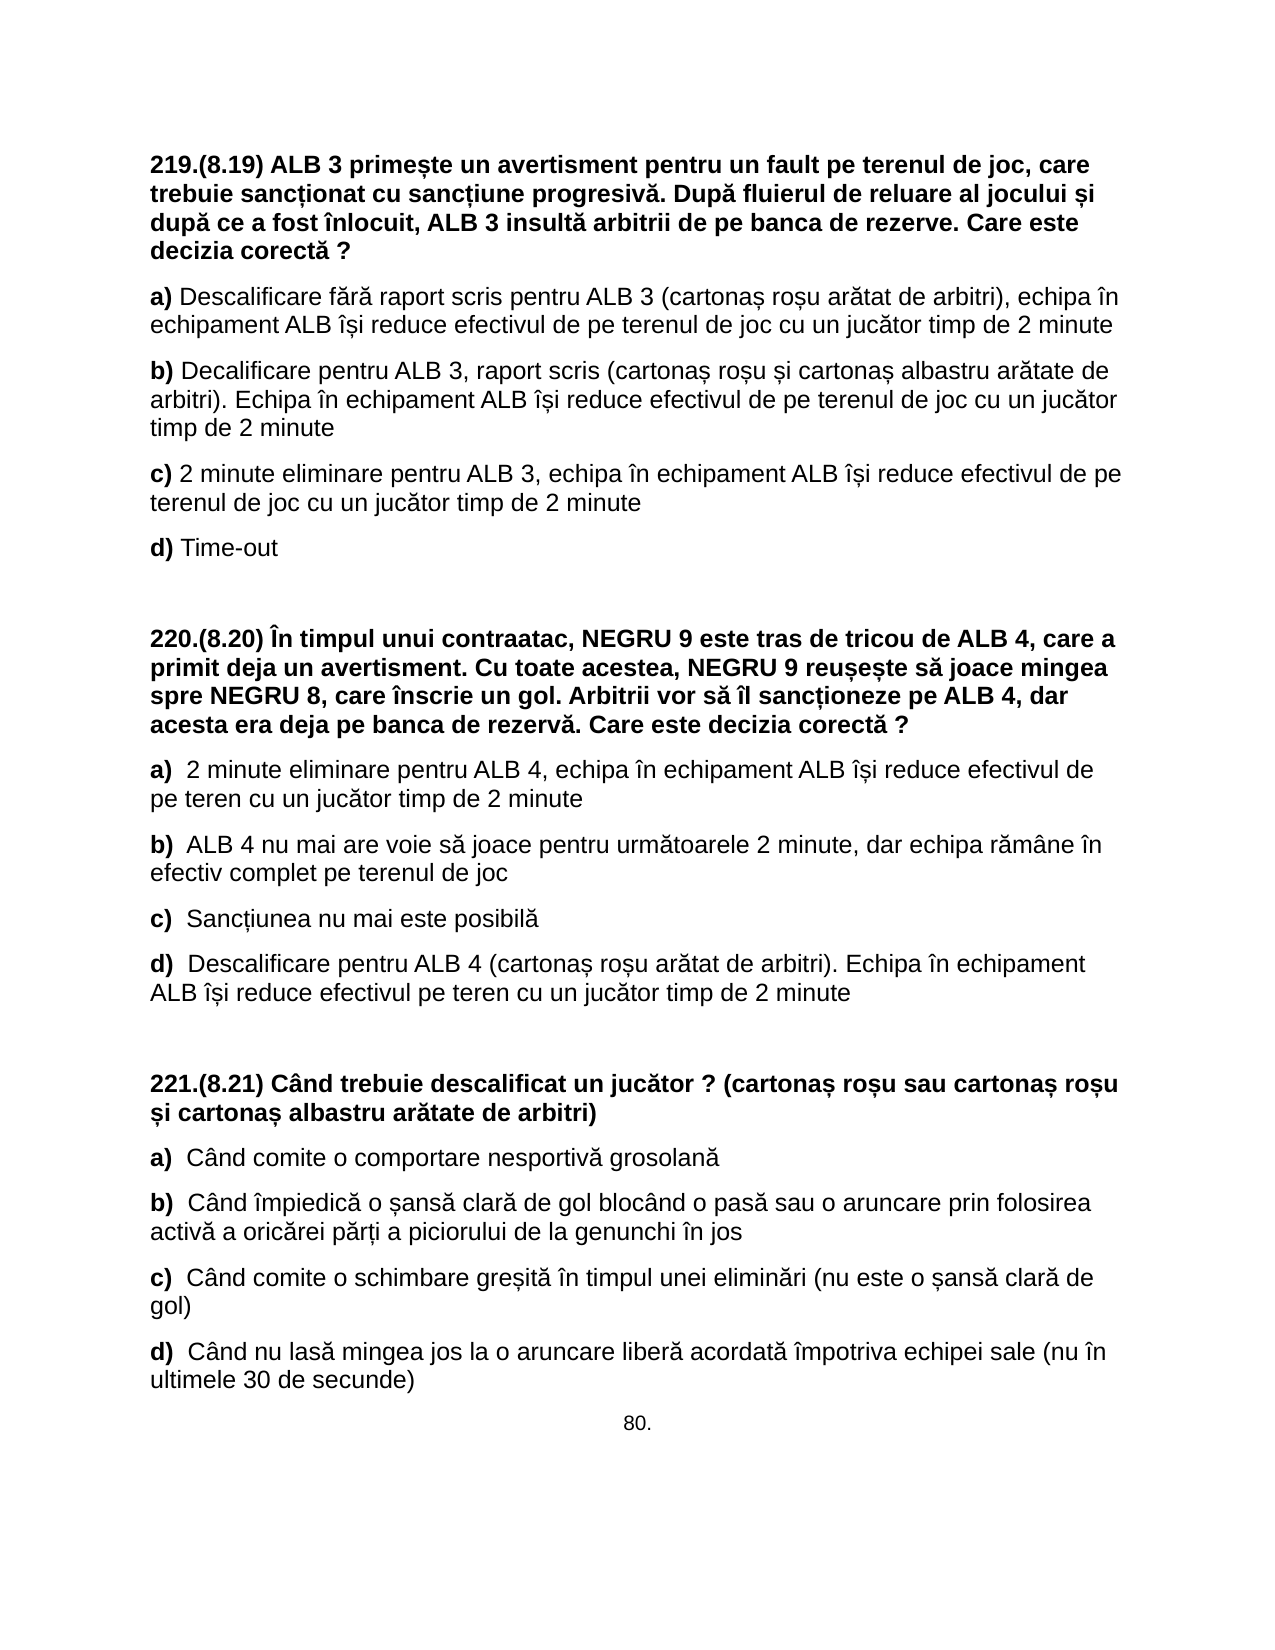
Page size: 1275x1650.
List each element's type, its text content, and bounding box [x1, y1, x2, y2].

text d) Time-out [150, 533, 1125, 562]
text b) Când împiedică o șansă clară de gol blocând o pasă sau o aruncare prin folosirea activă a oricărei părți a piciorului de la genunchi în jos [150, 1188, 1125, 1246]
text b) ALB 4 nu mai are voie să joace pentru următoarele 2 minute, dar echipa rămâne în efectiv complet pe terenul de joc [150, 829, 1125, 887]
text 80. [150, 1411, 1125, 1435]
text c) 2 minute eliminare pentru ALB 3, echipa în echipament ALB își reduce efectivul de pe terenul de joc cu un jucător timp de 2 minute [150, 459, 1125, 516]
text a) Descalificare fără raport scris pentru ALB 3 (cartonaș roșu arătat de arbitri), echipa în echipament ALB își reduce efectivul de pe terenul de joc cu un jucător timp de 2 minute [150, 282, 1125, 339]
text c) Sancțiunea nu mai este posibilă [150, 904, 1125, 932]
text a) Când comite o comportare nesportivă grosolană [150, 1143, 1125, 1172]
text a) 2 minute eliminare pentru ALB 4, echipa în echipament ALB își reduce efectivul de pe teren cu un jucător timp de 2 minute [150, 755, 1125, 813]
text d) Descalificare pentru ALB 4 (cartonaș roșu arătat de arbitri). Echipa în echipament ALB își reduce efectivul pe teren cu un jucător timp de 2 minute [150, 949, 1125, 1007]
text d) Când nu lasă mingea jos la o aruncare liberă acordată împotriva echipei sale (nu în ultimele 30 de secunde) [150, 1337, 1125, 1394]
text 221.(8.21) Când trebuie descalificat un jucător ? (cartonaș roșu sau cartonaș roșu și cartonaș albastru arătate de arbitri) [150, 1069, 1125, 1126]
text 219.(8.19) ALB 3 primește un avertisment pentru un fault pe terenul de joc, care trebuie sancționat cu sancțiune progresivă. După fluierul de reluare al jocului și după ce a fost înlocuit, ALB 3 insultă arbitrii de pe banca de rezerve. Care este decizia corectă ? [150, 150, 1125, 265]
text 220.(8.20) În timpul unui contraatac, NEGRU 9 este tras de tricou de ALB 4, care a primit deja un avertisment. Cu toate acestea, NEGRU 9 reușește să joace mingea spre NEGRU 8, care înscrie un gol. Arbitrii vor să îl sancționeze pe ALB 4, dar acesta era deja pe banca de rezervă. Care este decizia corectă ? [150, 624, 1125, 739]
text b) Decalificare pentru ALB 3, raport scris (cartonaș roșu și cartonaș albastru arătate de arbitri). Echipa în echipament ALB își reduce efectivul de pe terenul de joc cu un jucător timp de 2 minute [150, 356, 1125, 442]
text c) Când comite o schimbare greșită în timpul unei eliminări (nu este o șansă clară de gol) [150, 1262, 1125, 1320]
